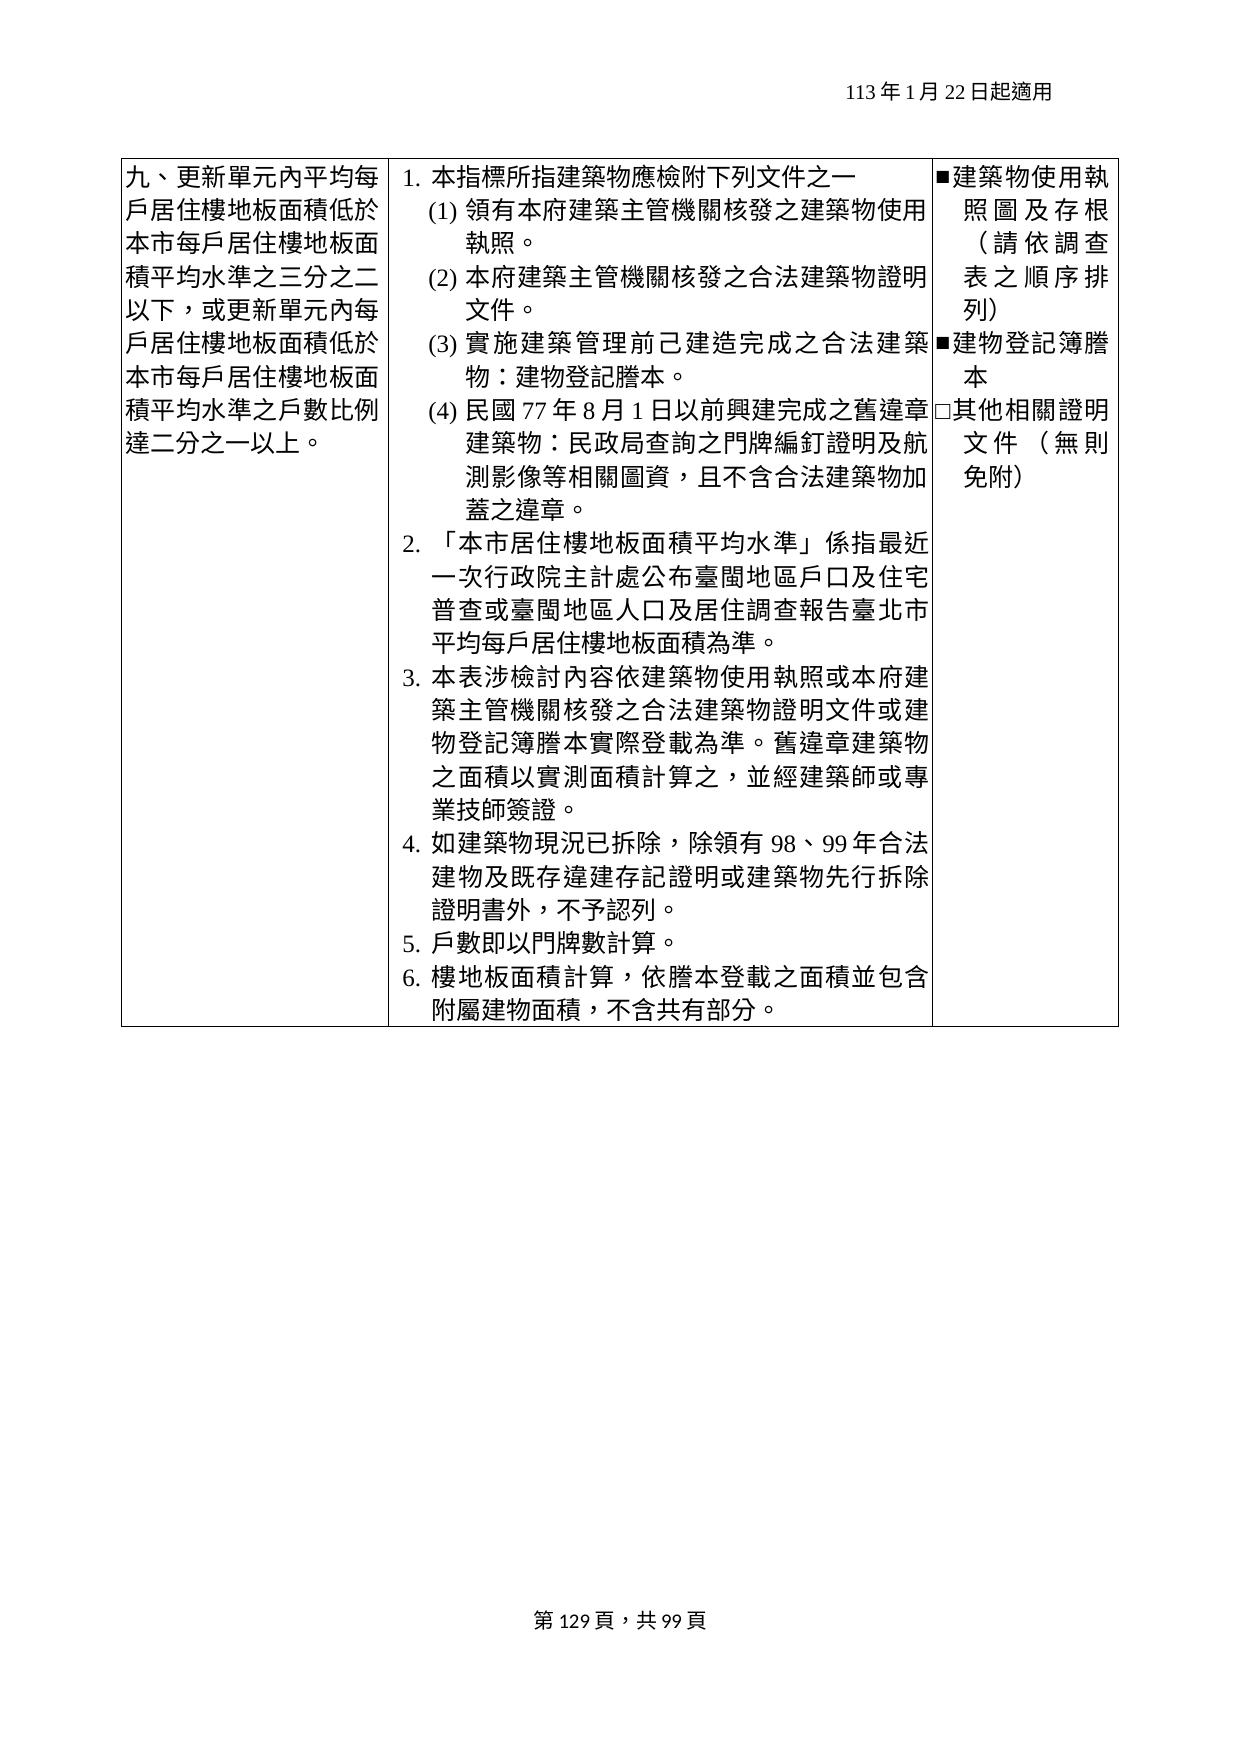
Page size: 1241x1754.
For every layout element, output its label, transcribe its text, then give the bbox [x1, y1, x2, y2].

table_cell 九、更新單元內平均每戶居住樓地板面積低於本市每戶居住樓地板面積平均水準之三分之二以下，或更新單元內每戶居住樓地板面積低於本市每戶居住樓地板面積平均水準之戶數比例達二分之一以上。 [122, 159, 388, 1026]
table_cell 本指標所指建築物應檢附下列文件之一 領有本府建築主管機關核發之建築物使用執照。 本府建築主管機關核發之合法建築物證明文件。 實施建築管理前己建造完成之合法建築物：建物登記謄本。 民國77年8月1日以前興建完成之舊違章建築物：民政局查詢之門牌編釘證明及航測影像等相關圖資，且不含合法建築物加蓋之違章。 「本市居住樓地板面積平均水準」係指最近一次行政院主計處公布臺閩地區戶口及住宅普查或臺閩地區人口及居住調查報告臺北市平均每戶居住樓地板面積為準。 本表涉檢討內容依建築物使用執照或本府建築主管機關核發之合法建築物證明文件或建物登記簿謄本實際登載為準。舊違章建築物之面積以實測面積計算之，並經建築師或專業技師簽證。 如建築物現況已拆除，除領有98、99年合法建物及既存違建存記證明或建築物先行拆除證明書外，不予認列。 戶數即以門牌數計算。 樓地板面積計算，依謄本登載之面積並包含附屬建物面積，不含共有部分。 [389, 159, 932, 1026]
table_cell ■建築物使用執照圖及存根（請依調查表之順序排列） ■建物登記簿謄本 □其他相關證明文件（無則免附） [933, 159, 1118, 1026]
